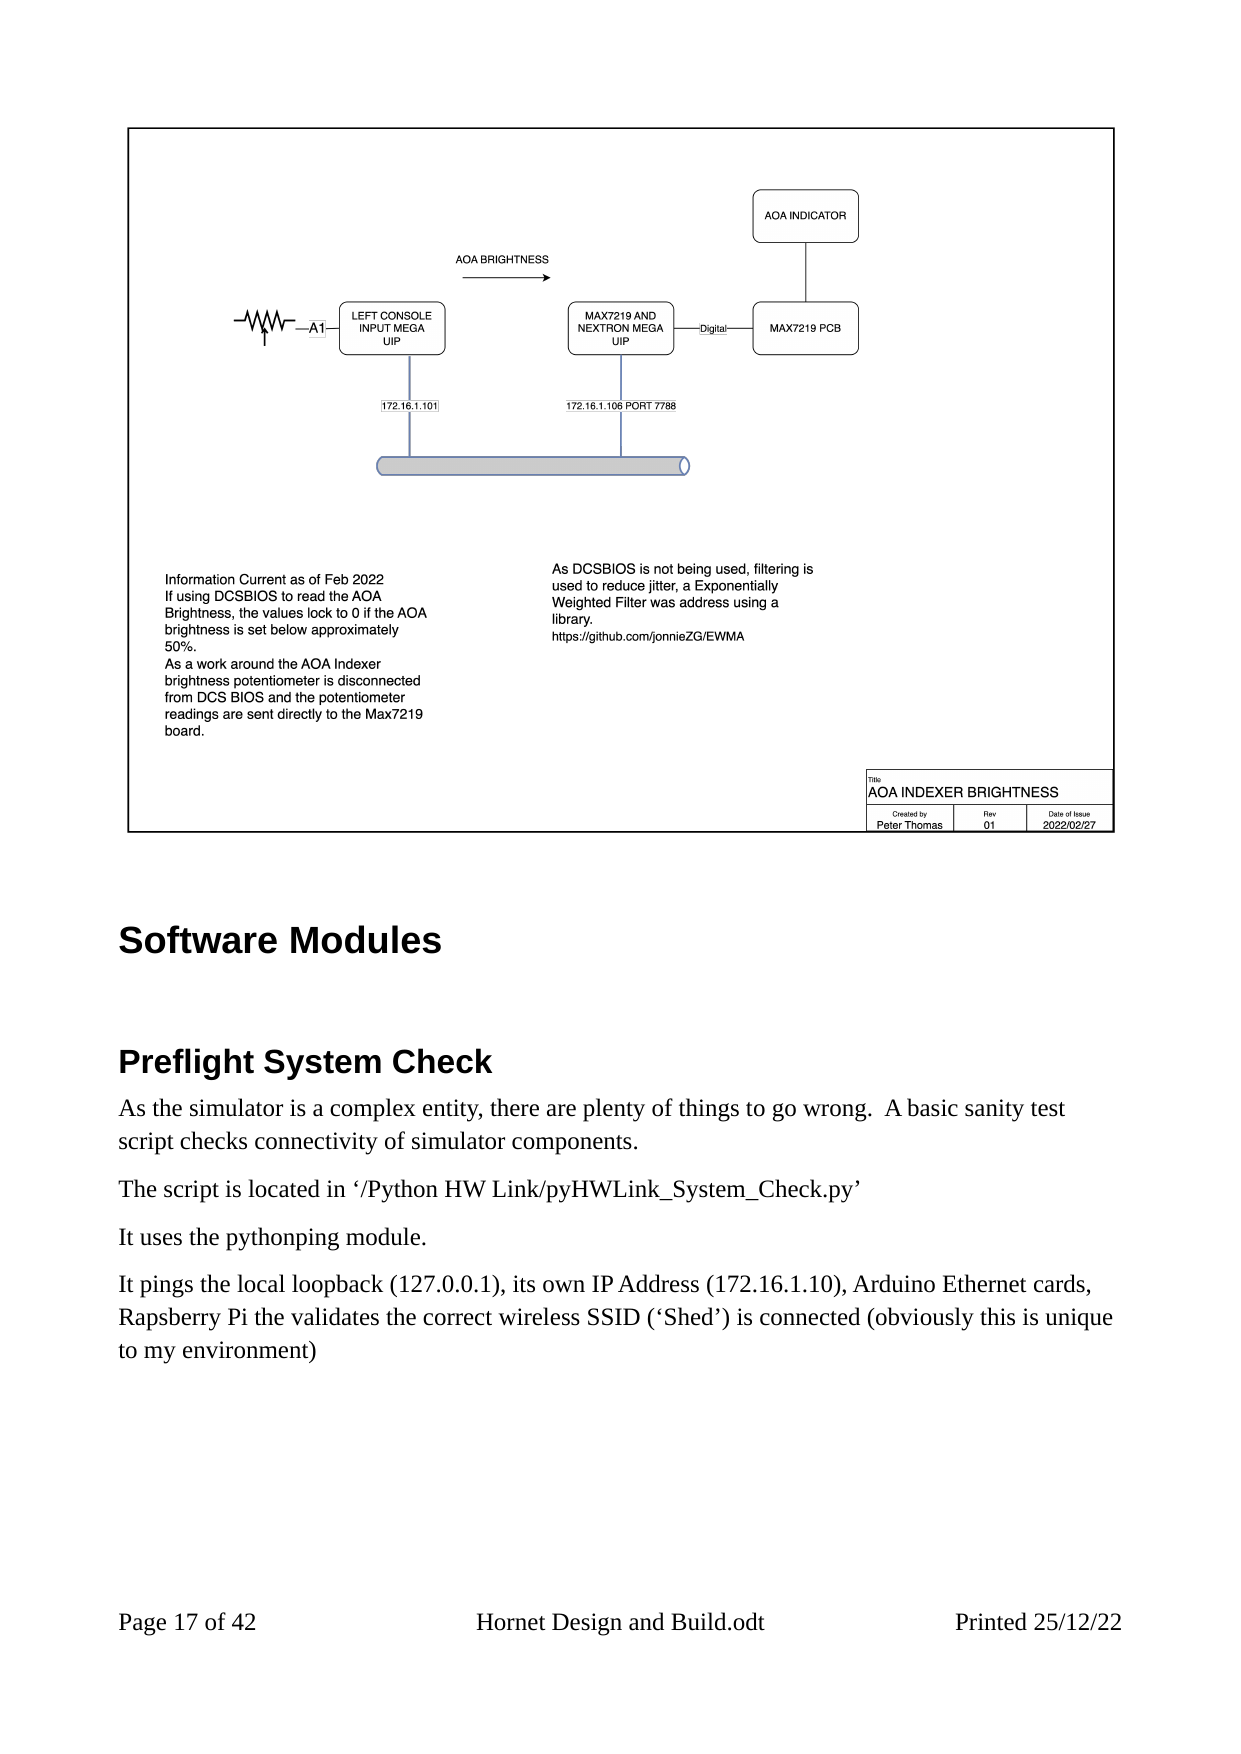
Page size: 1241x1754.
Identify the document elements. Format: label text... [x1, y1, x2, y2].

text It pings the local loopback (127.0.0.1), its own IP Address (172.16.1.10), Arduino Ethernet cards, Rapsberry Pi the validates the correct wireless SSID (‘Shed’) is connected (obviously this is unique to my environment) [118, 1269, 1122, 1364]
text As the simulator is a complex entity, there are plenty of things to go wrong. A basic sanity test script checks connectivity of simulator components. [118, 1093, 1122, 1155]
subtitle Preflight System Check [118, 1042, 1122, 1081]
text It uses the pythonping module. [118, 1222, 1122, 1250]
subtitle Software Modules [118, 918, 1122, 961]
text The script is located in ‘/Python HW Link/pyHWLink_System_Check.py’ [118, 1174, 1122, 1203]
picture [118, 118, 1123, 841]
